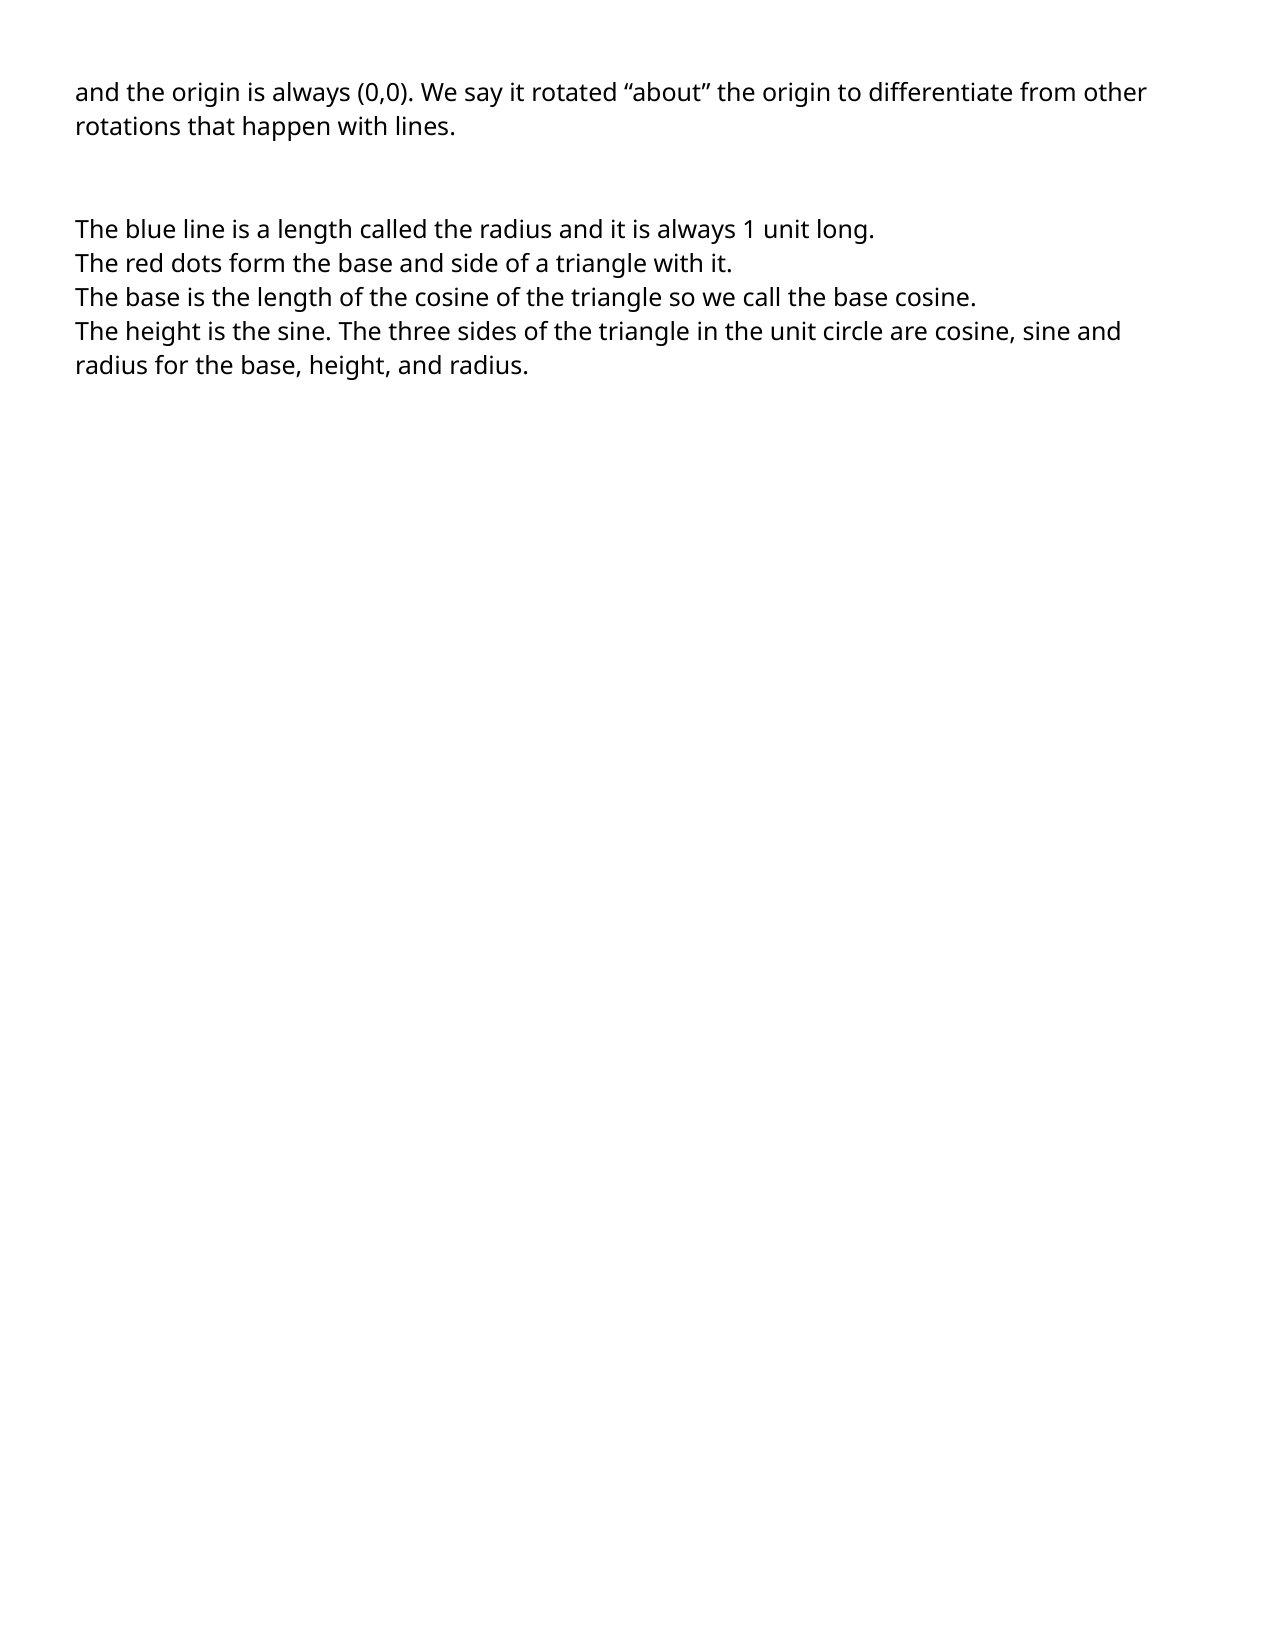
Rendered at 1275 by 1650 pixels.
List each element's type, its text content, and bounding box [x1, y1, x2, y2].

text The base is the length of the cosine of the triangle so we call the base cosine. [75, 279, 1200, 313]
text The blue line is a length called the radius and it is always 1 unit long. [75, 211, 1200, 245]
text and the origin is always (0,0). We say it rotated “about” the origin to differentiate from other rotations that happen with lines. [75, 75, 1200, 143]
text The height is the sine. The three sides of the triangle in the unit circle are cosine, sine and radius for the base, height, and radius. [75, 313, 1200, 382]
text The red dots form the base and side of a triangle with it. [75, 245, 1200, 279]
